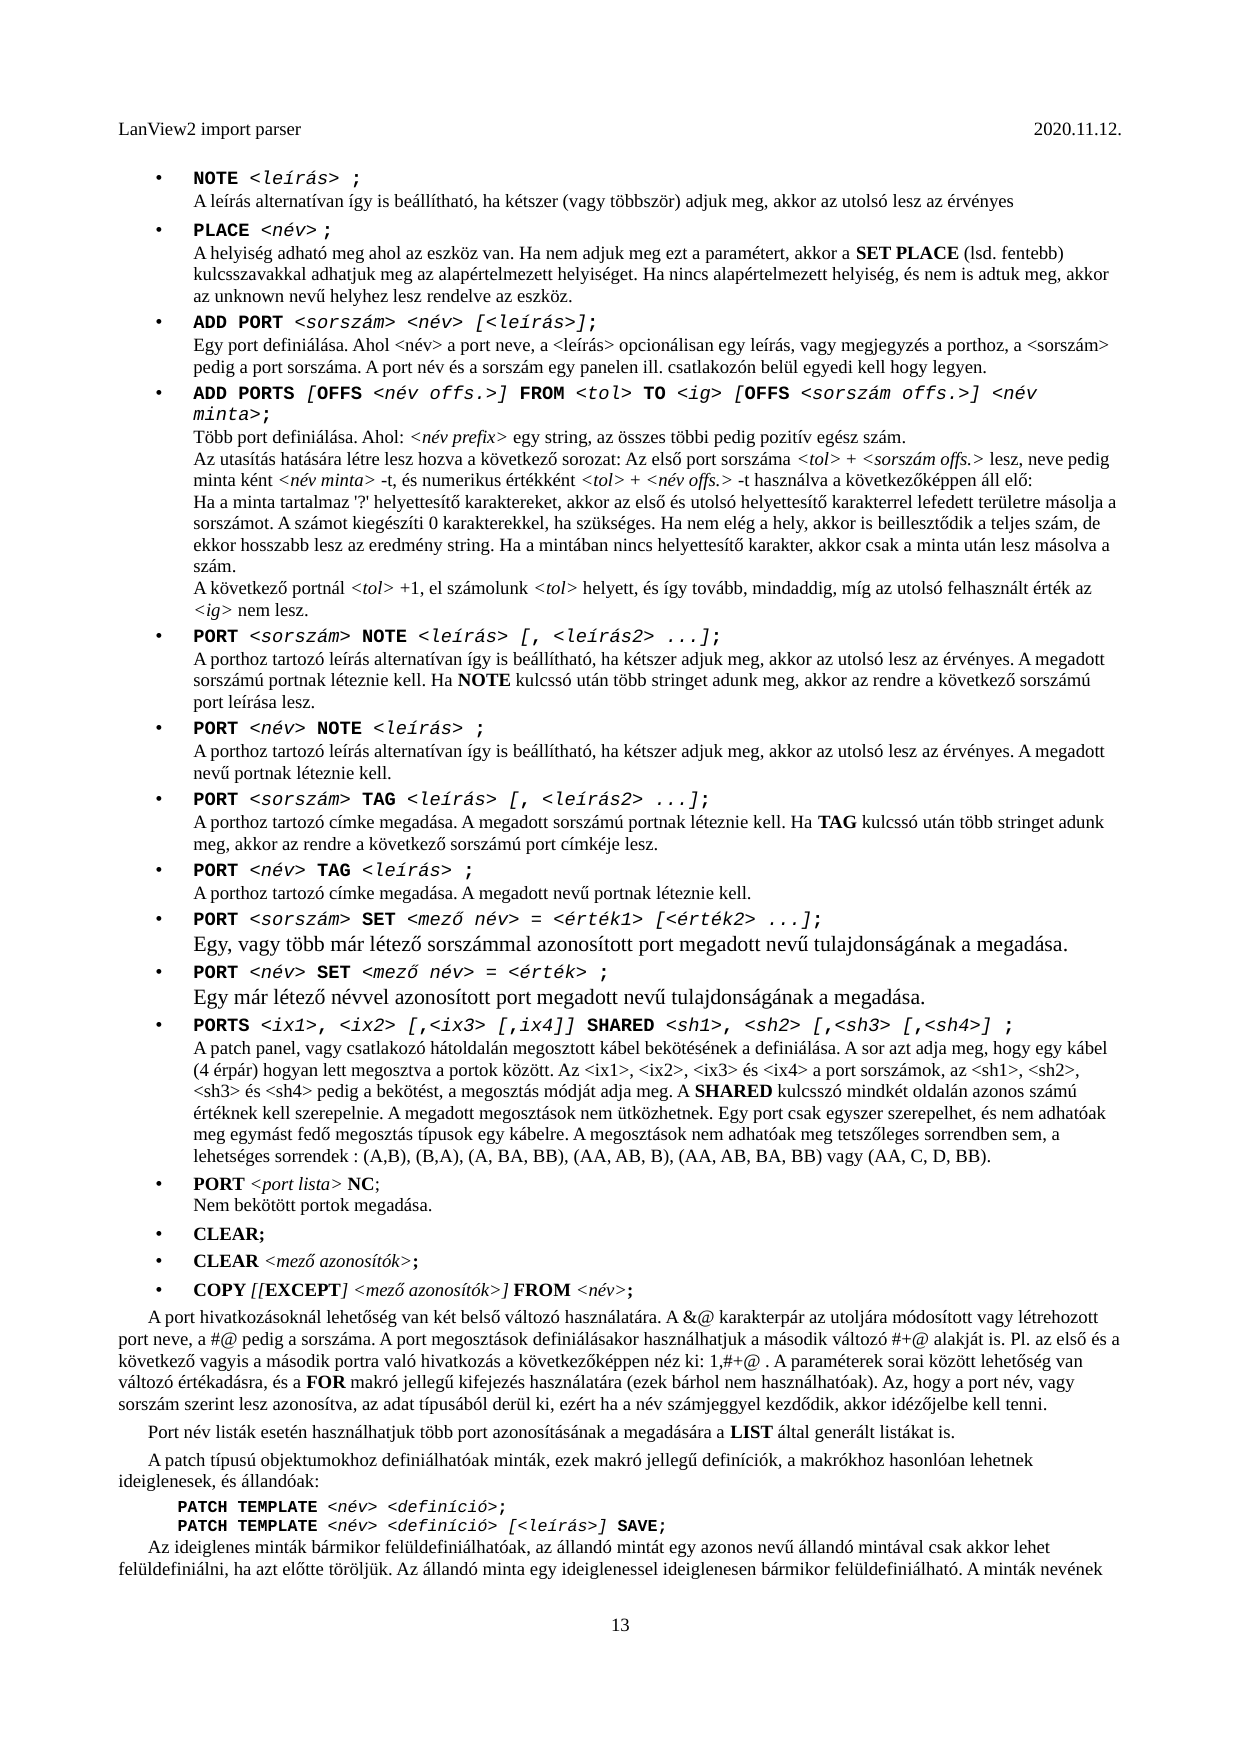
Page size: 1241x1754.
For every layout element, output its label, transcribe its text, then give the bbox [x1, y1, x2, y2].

text Port név listák esetén használhatjuk több port azonosításának a megadására a LIST által generált listákat is. [118, 1421, 1122, 1442]
list PORT <sorszám> SET <mező név> = <érték1> [<érték2> ...]; Egy, vagy több már létező sorszámmal azonosított port megadott nevű tulajdonságának a megadása. [156, 910, 1122, 956]
list PLACE <név> ; A helyiség adható meg ahol az eszköz van. Ha nem adjuk meg ezt a paramétert, akkor a SET PLACE (lsd. fentebb) kulcsszavakkal adhatjuk meg az alapértelmezett helyiséget. Ha nincs alapértelmezett helyiség, és nem is adtuk meg, akkor az unknown nevű helyhez lesz rendelve az eszköz. [156, 218, 1122, 306]
list COPY [[EXCEPT] <mező azonosítók>] FROM <név>; [156, 1278, 1122, 1300]
list ADD PORTS [OFFS <név offs.>] FROM <tol> TO <ig> [OFFS <sorszám offs.>] <név minta>; Több port definiálása. Ahol: <név prefix> egy string, az összes többi pedig pozitív egész szám. Az utasítás hatására létre lesz hozva a következő sorozat: Az első port sorszáma <tol> + <sorszám offs.> lesz, neve pedig minta ként <név minta> -t, és numerikus értékként <tol> + <név offs.> -t használva a következőképpen áll elő: Ha a minta tartalmaz '?' helyettesítő karaktereket, akkor az első és utolsó helyettesítő karakterrel lefedett területre másolja a sorszámot. A számot kiegészíti 0 karakterekkel, ha szükséges. Ha nem elég a hely, akkor is beillesztődik a teljes szám, de ekkor hosszabb lesz az eredmény string. Ha a mintában nincs helyettesítő karakter, akkor csak a minta után lesz másolva a szám. A következő portnál <tol> +1, el számolunk <tol> helyett, és így tovább, mindaddig, míg az utolsó felhasznált érték az <ig> nem lesz. [156, 383, 1122, 620]
text PATCH TEMPLATE <név> <definíció> [<leírás>] SAVE; [177, 1517, 1122, 1536]
text A port hivatkozásoknál lehetőség van két belső változó használatára. A &@ karakterpár az utoljára módosított vagy létrehozott port neve, a #@ pedig a sorszáma. A port megosztások definiálásakor használhatjuk a második változó #+@ alakját is. Pl. az első és a következő vagyis a második portra való hivatkozás a következőképpen néz ki: 1,#+@ . A paraméterek sorai között lehetőség van változó értékadásra, és a FOR makró jellegű kifejezés használatára (ezek bárhol nem használhatóak). Az, hogy a port név, vagy sorszám szerint lesz azonosítva, az adat típusából derül ki, ezért ha a név számjeggyel kezdődik, akkor idézőjelbe kell tenni. [118, 1306, 1122, 1414]
list PORT <sorszám> NOTE <leírás> [, <leírás2> ...]; A porthoz tartozó leírás alternatívan így is beállítható, ha kétszer adjuk meg, akkor az utolsó lesz az érvényes. A megadott sorszámú portnak léteznie kell. Ha NOTE kulcssó után több stringet adunk meg, akkor az rendre a következő sorszámú port leírása lesz. [156, 627, 1122, 712]
list CLEAR; [156, 1222, 1122, 1244]
text Az ideiglenes minták bármikor felüldefiniálhatóak, az állandó mintát egy azonos nevű állandó mintával csak akkor lehet felüldefiniálni, ha azt előtte töröljük. Az állandó minta egy ideiglenessel ideiglenesen bármikor felüldefiniálható. A minták nevének [118, 1536, 1122, 1579]
list CLEAR <mező azonosítók>; [156, 1250, 1122, 1272]
text PATCH TEMPLATE <név> <definíció>; [177, 1498, 1122, 1517]
list NOTE <leírás> ; A leírás alternatívan így is beállítható, ha kétszer (vagy többször) adjuk meg, akkor az utolsó lesz az érvényes [156, 169, 1122, 212]
list PORTS <ix1>, <ix2> [,<ix3> [,ix4]] SHARED <sh1>, <sh2> [,<sh3> [,<sh4>] ; A patch panel, vagy csatlakozó hátoldalán megosztott kábel bekötésének a definiálása. A sor azt adja meg, hogy egy kábel (4 érpár) hogyan lett megosztva a portok között. Az <ix1>, <ix2>, <ix3> és <ix4> a port sorszámok, az <sh1>, <sh2>, <sh3> és <sh4> pedig a bekötést, a megosztás módját adja meg. A SHARED kulcsszó mindkét oldalán azonos számú értéknek kell szerepelnie. A megadott megosztások nem ütközhetnek. Egy port csak egyszer szerepelhet, és nem adhatóak meg egymást fedő megosztás típusok egy kábelre. A megosztások nem adhatóak meg tetszőleges sorrendben sem, a lehetséges sorrendek : (A,B), (B,A), (A, BA, BB), (AA, AB, B), (AA, AB, BA, BB) vagy (AA, C, D, BB). [156, 1016, 1122, 1166]
list ADD PORT <sorszám> <név> [<leírás>]; Egy port definiálása. Ahol <név> a port neve, a <leírás> opcionálisan egy leírás, vagy megjegyzés a porthoz, a <sorszám> pedig a port sorszáma. A port név és a sorszám egy panelen ill. csatlakozón belül egyedi kell hogy legyen. [156, 313, 1122, 377]
list PORT <név> NOTE <leírás> ; A porthoz tartozó leírás alternatívan így is beállítható, ha kétszer adjuk meg, akkor az utolsó lesz az érvényes. A megadott nevű portnak léteznie kell. [156, 719, 1122, 783]
text A patch típusú objektumokhoz definiálhatóak minták, ezek makró jellegű definíciók, a makrókhoz hasonlóan lehetnek ideiglenesek, és állandóak: [118, 1449, 1122, 1492]
list PORT <név> SET <mező név> = <érték> ; Egy már létező névvel azonosított port megadott nevű tulajdonságának a megadása. [156, 963, 1122, 1009]
list PORT <sorszám> TAG <leírás> [, <leírás2> ...]; A porthoz tartozó címke megadása. A megadott sorszámú portnak léteznie kell. Ha TAG kulcssó után több stringet adunk meg, akkor az rendre a következő sorszámú port címkéje lesz. [156, 790, 1122, 854]
list PORT <név> TAG <leírás> ; A porthoz tartozó címke megadása. A megadott nevű portnak léteznie kell. [156, 861, 1122, 903]
list PORT <port lista> NC; Nem bekötött portok megadása. [156, 1173, 1122, 1216]
